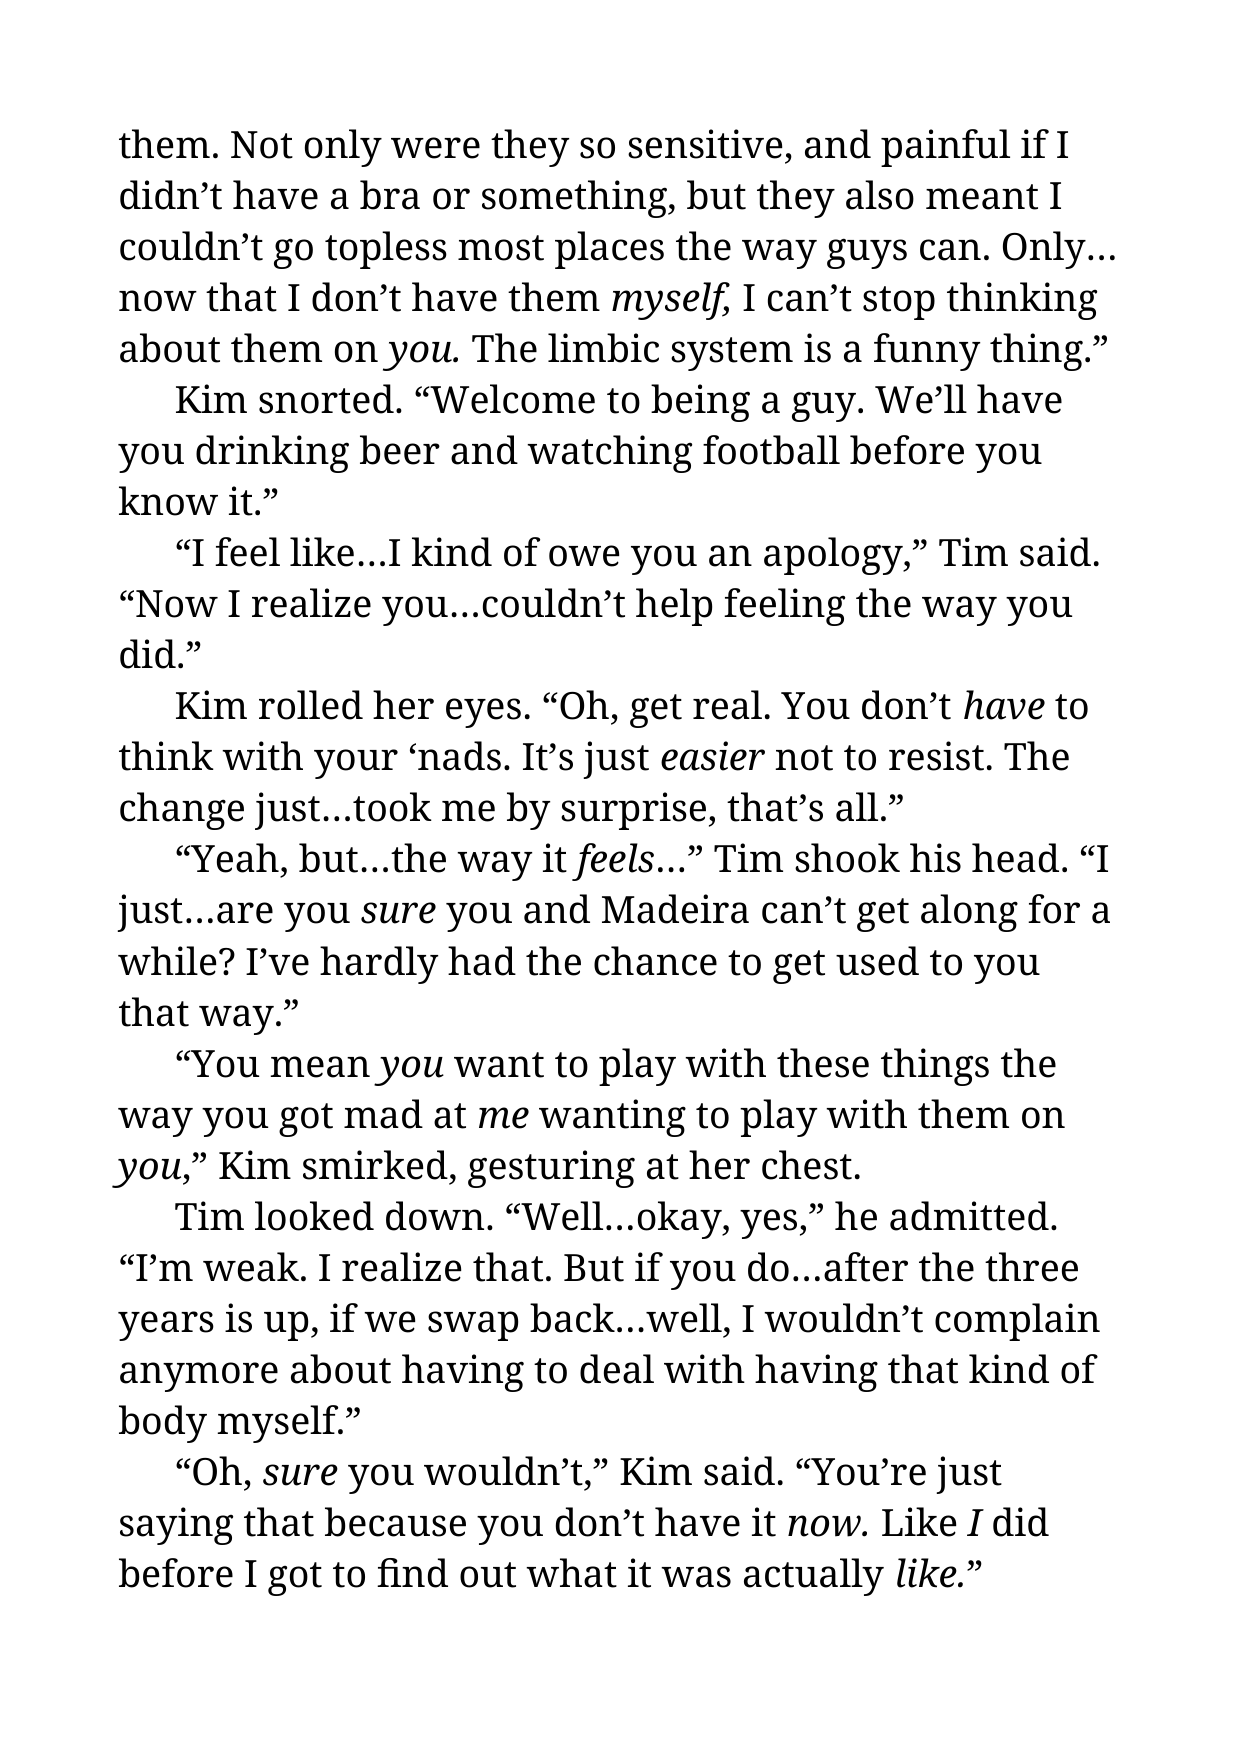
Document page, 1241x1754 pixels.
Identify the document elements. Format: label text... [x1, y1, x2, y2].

text Tim looked down. “Well…okay, yes,” he admitted. “I’m weak. I realize that. But if you do…after the three years is up, if we swap back…well, I wouldn’t complain anymore about having to deal with having that kind of body myself.” [118, 1190, 1122, 1445]
text them. Not only were they so sensitive, and painful if I didn’t have a bra or something, but they also meant I couldn’t go topless most places the way guys can. Only…now that I don’t have them myself, I can’t stop thinking about them on you. The limbic system is a funny thing.” [118, 118, 1122, 373]
text “You mean you want to play with these things the way you got mad at me wanting to play with them on you,” Kim smirked, gesturing at her chest. [118, 1037, 1122, 1190]
text “Oh, sure you wouldn’t,” Kim said. “You’re just saying that because you don’t have it now. Like I did before I got to find out what it was actually like.” [118, 1445, 1122, 1598]
text Kim rolled her eyes. “Oh, get real. You don’t have to think with your ‘nads. It’s just easier not to resist. The change just…took me by surprise, that’s all.” [118, 679, 1122, 833]
text “Yeah, but…the way it feels…” Tim shook his head. “I just…are you sure you and Madeira can’t get along for a while? I’ve hardly had the chance to get used to you that way.” [118, 833, 1122, 1037]
text Kim snorted. “Welcome to being a guy. We’ll have you drinking beer and watching football before you know it.” [118, 373, 1122, 526]
text “I feel like…I kind of owe you an apology,” Tim said. “Now I realize you…couldn’t help feeling the way you did.” [118, 526, 1122, 679]
